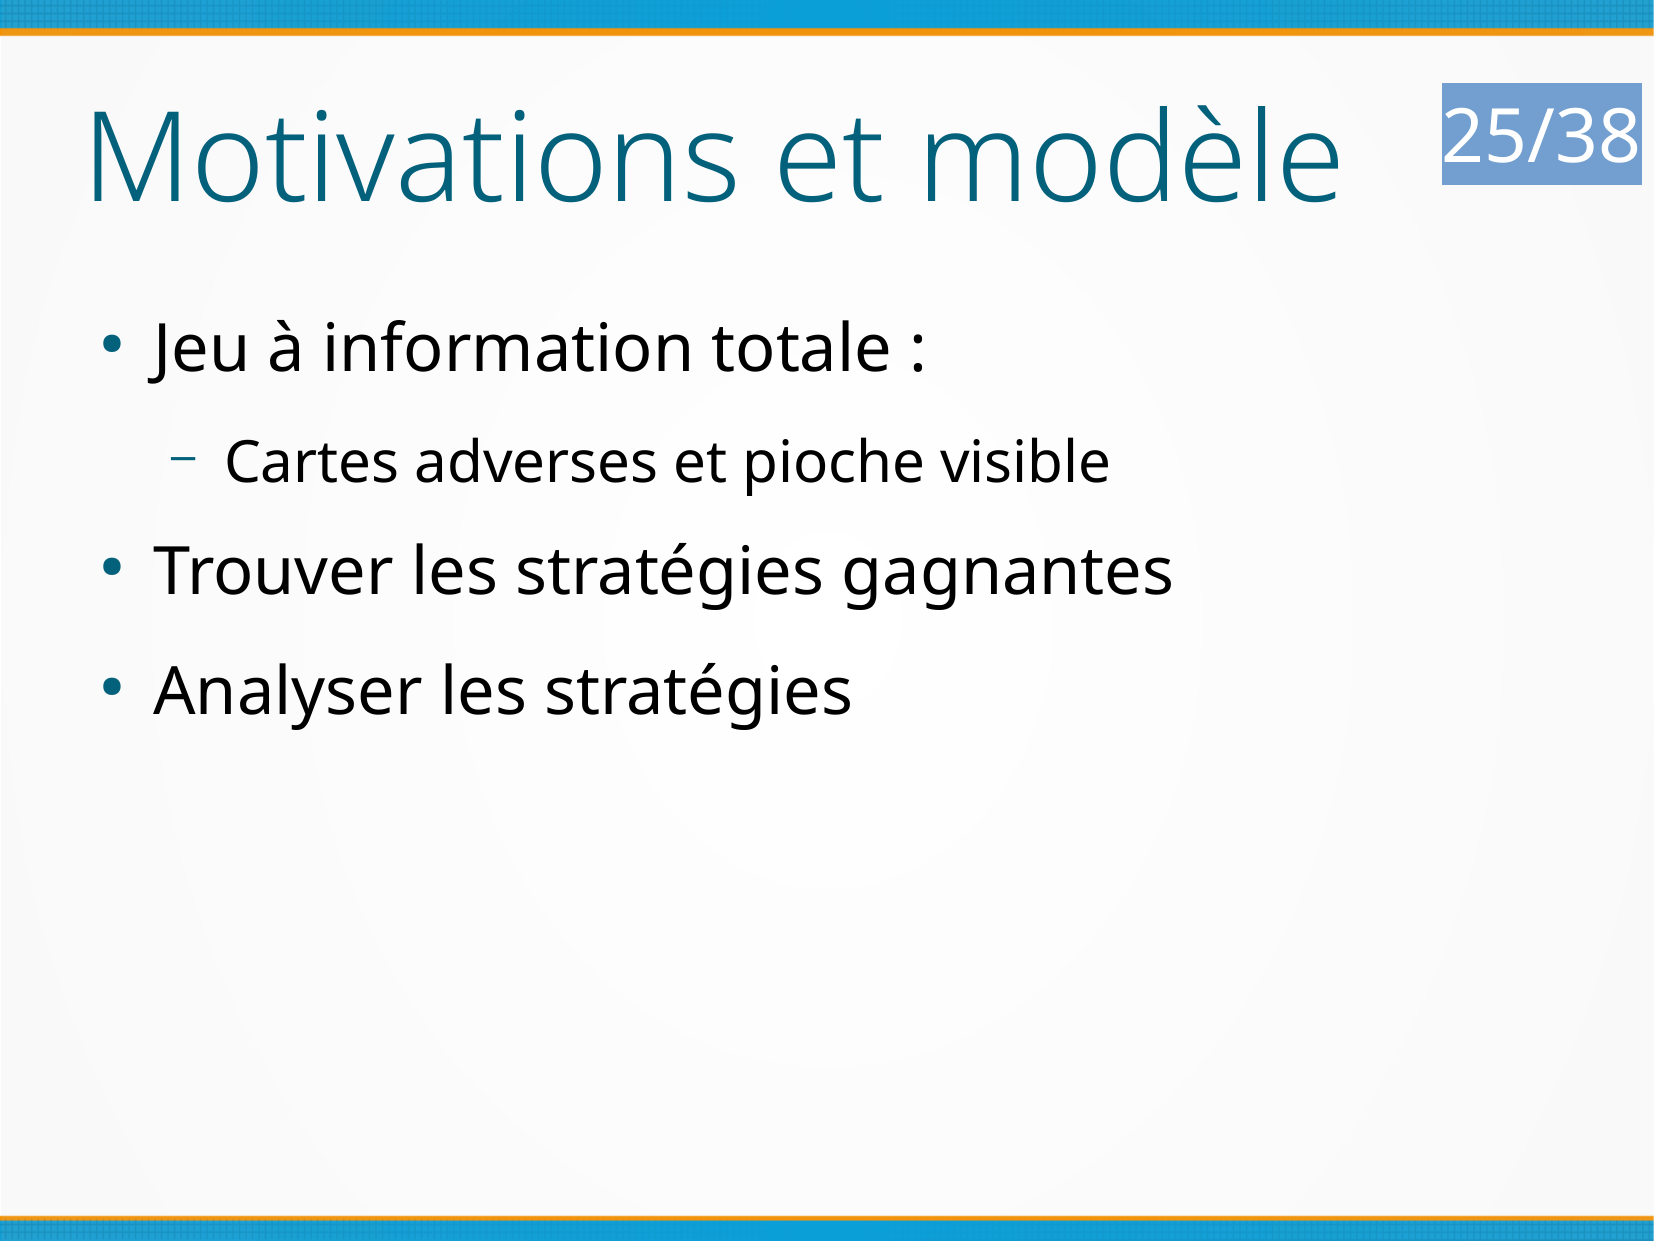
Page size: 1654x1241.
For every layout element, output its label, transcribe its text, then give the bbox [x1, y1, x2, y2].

title Motivations et modèle [82, 49, 1571, 257]
list Jeu à information totale : Cartes adverses et pioche visible Trouver les stratégies gagnantes Analyser les stratégies [82, 300, 1576, 1186]
picture [0, 0, 1654, 1241]
